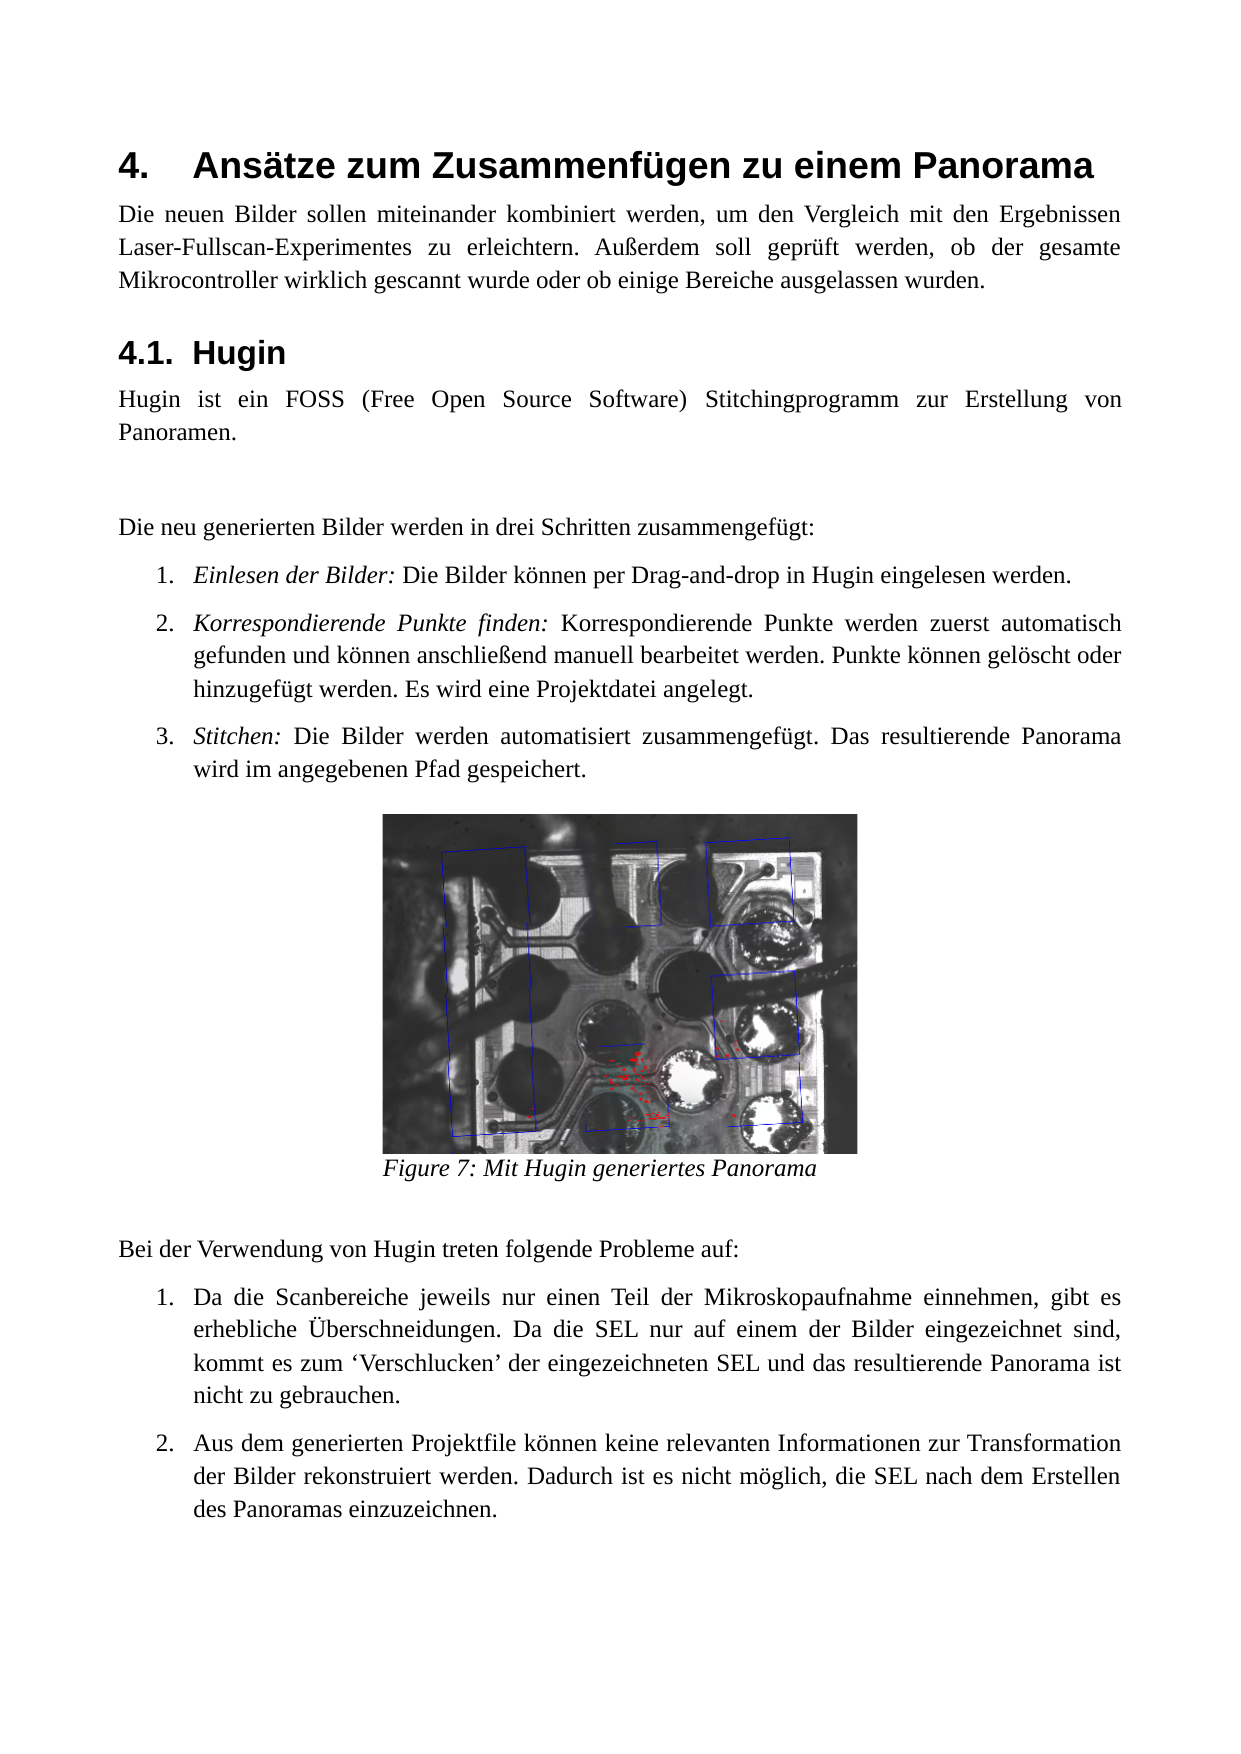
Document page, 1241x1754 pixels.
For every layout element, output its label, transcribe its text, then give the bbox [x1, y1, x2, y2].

text Die neu generierten Bilder werden in drei Schritten zusammengefügt: [118, 512, 1122, 541]
list Korrespondierende Punkte finden: Korrespondierende Punkte werden zuerst automatisch gefunden und können anschließend manuell bearbeitet werden. Punkte können gelöscht oder hinzugefügt werden. Es wird eine Projektdatei angelegt. [156, 608, 1122, 702]
list Stitchen: Die Bilder werden automatisiert zusammengefügt. Das resultierende Panorama wird im angegebenen Pfad gespeichert. [156, 721, 1122, 783]
text Hugin ist ein FOSS (Free Open Source Software) Stitchingprogramm zur Erstellung von Panoramen. [118, 384, 1122, 446]
text Die neuen Bilder sollen miteinander kombiniert werden, um den Vergleich mit den Ergebnissen Laser-Fullscan-Experimentes zu erleichtern. Außerdem soll geprüft werden, ob der gesamte Mikrocontroller wirklich gescannt wurde oder ob einige Bereiche ausgelassen wurden. [118, 199, 1122, 293]
list Aus dem generierten Projektfile können keine relevanten Informationen zur Transformation der Bilder rekonstruiert werden. Dadurch ist es nicht möglich, die SEL nach dem Erstellen des Panoramas einzuzeichnen. [156, 1428, 1122, 1523]
list Einlesen der Bilder: Die Bilder können per Drag-and-drop in Hugin eingelesen werden. [156, 560, 1122, 589]
subtitle Ansätze zum Zusammenfügen zu einem Panorama [118, 143, 1122, 186]
picture [382, 814, 858, 1154]
text Figure 7: Mit Hugin generiertes Panorama [383, 1154, 858, 1182]
text Bei der Verwendung von Hugin treten folgende Probleme auf: [118, 1234, 1122, 1263]
subtitle Hugin [118, 333, 1122, 372]
list Da die Scanbereiche jeweils nur einen Teil der Mikroskopaufnahme einnehmen, gibt es erhebliche Überschneidungen. Da die SEL nur auf einem der Bilder eingezeichnet sind, kommt es zum ‘Verschlucken’ der eingezeichneten SEL und das resultierende Panorama ist nicht zu gebrauchen. [156, 1282, 1122, 1409]
